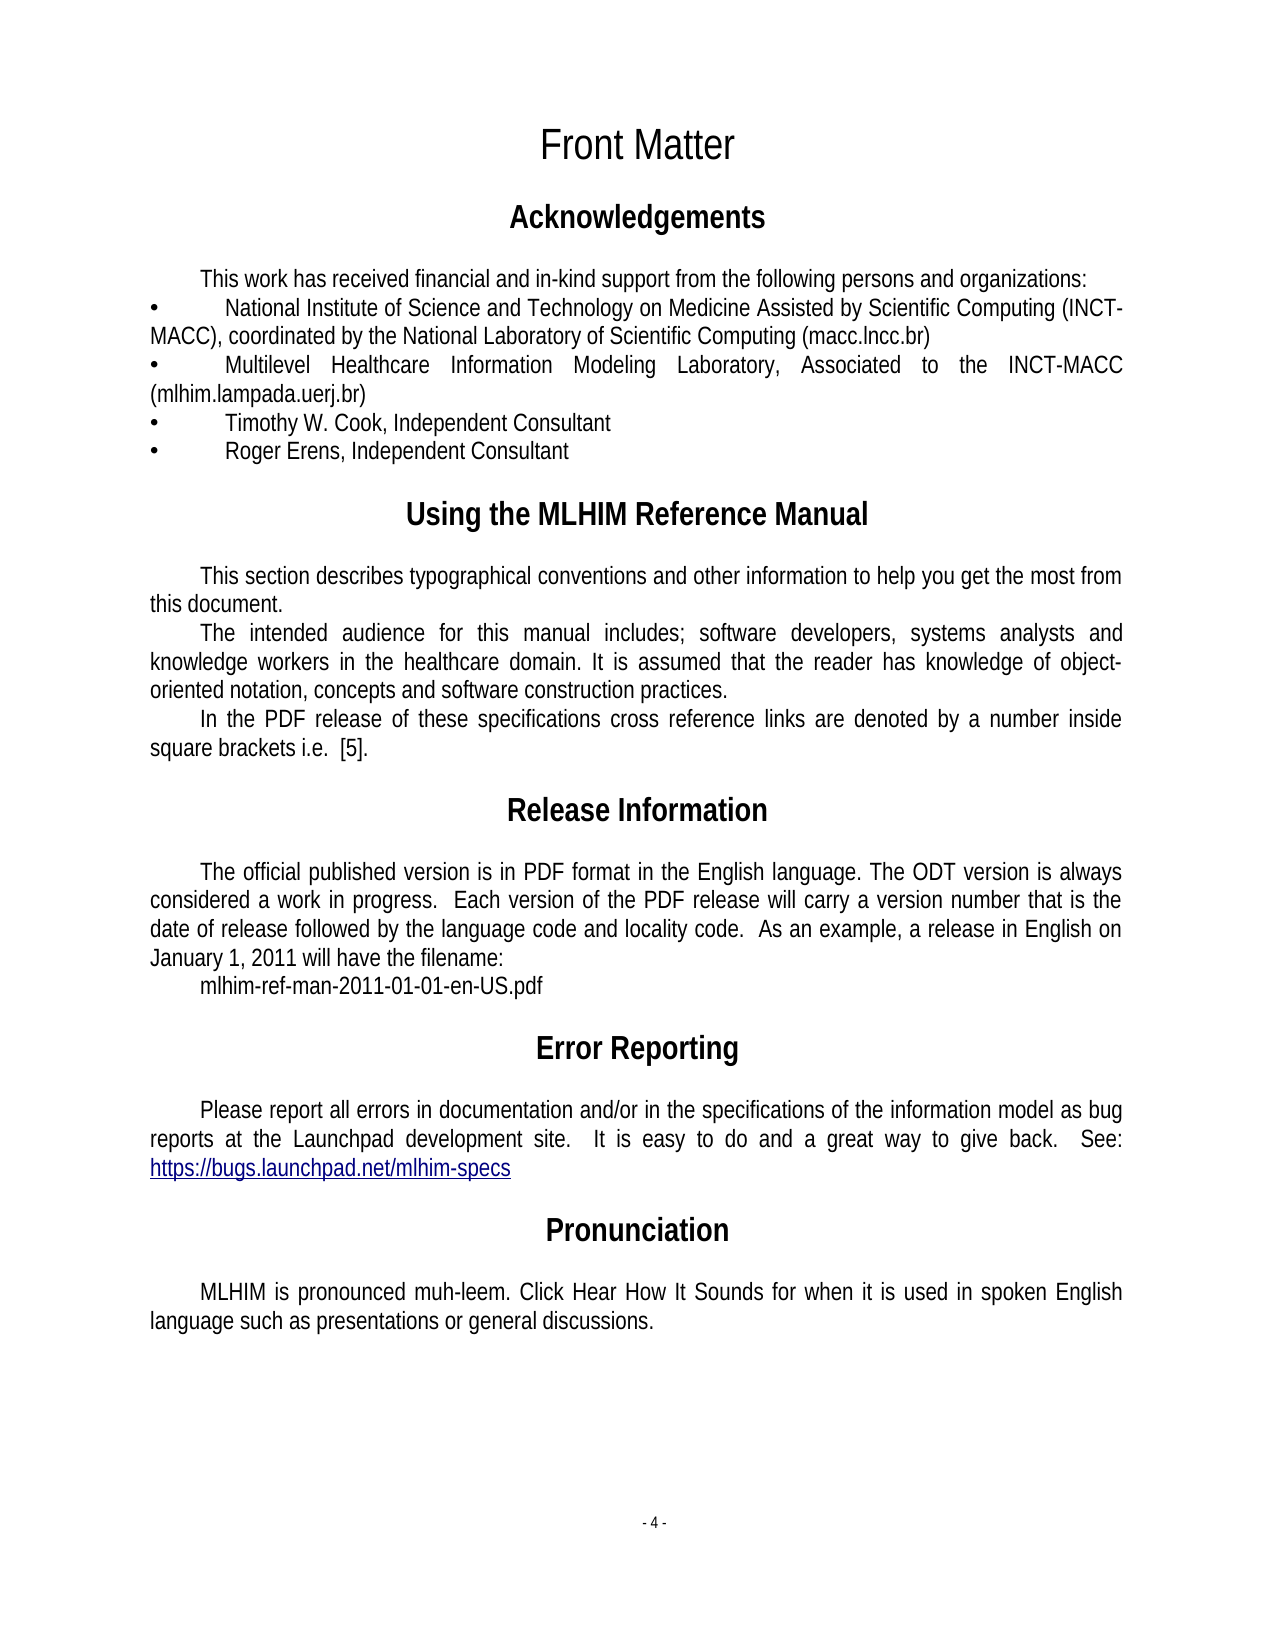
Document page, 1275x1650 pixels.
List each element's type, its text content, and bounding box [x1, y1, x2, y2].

list Roger Erens, Independent Consultant [150, 436, 1125, 465]
text mlhim-ref-man-2011-01-01-en-US.pdf [150, 971, 1125, 1000]
text In the PDF release of these specifications cross reference links are denoted by a number inside square brackets i.e. [5]. [150, 704, 1125, 761]
text This work has received financial and in-kind support from the following persons and organizations: [150, 264, 1125, 292]
subtitle Acknowledgements [150, 197, 1125, 235]
subtitle Front Matter [150, 118, 1125, 168]
text This section describes typographical conventions and other information to help you get the most from this document. [150, 561, 1125, 618]
subtitle Error Reporting [150, 1029, 1125, 1067]
text MLHIM is pronounced muh-leem. Click Hear How It Sounds for when it is used in spoken English language such as presentations or general discussions. [150, 1277, 1125, 1334]
text The official published version is in PDF format in the English language. The ODT version is always considered a work in progress. Each version of the PDF release will carry a version number that is the date of release followed by the language code and locality code. As an example, a release in English on January 1, 2011 will have the filename: [150, 857, 1125, 971]
list Timothy W. Cook, Independent Consultant [150, 407, 1125, 436]
subtitle Release Information [150, 790, 1125, 828]
subtitle Using the MLHIM Reference Manual [150, 494, 1125, 532]
list National Institute of Science and Technology on Medicine Assisted by Scientific Computing (INCT-MACC), coordinated by the National Laboratory of Scientific Computing (macc.lncc.br) [150, 292, 1125, 350]
text Please report all errors in documentation and/or in the specifications of the information model as bug reports at the Launchpad development site. It is easy to do and a great way to give back. See: https://bugs.launchpad.net/mlhim-specs [150, 1096, 1125, 1181]
subtitle Pronunciation [150, 1210, 1125, 1248]
text The intended audience for this manual includes; software developers, systems analysts and knowledge workers in the healthcare domain. It is assumed that the reader has knowledge of object-oriented notation, concepts and software construction practices. [150, 618, 1125, 704]
list Multilevel Healthcare Information Modeling Laboratory, Associated to the INCT-MACC (mlhim.lampada.uerj.br) [150, 350, 1125, 407]
